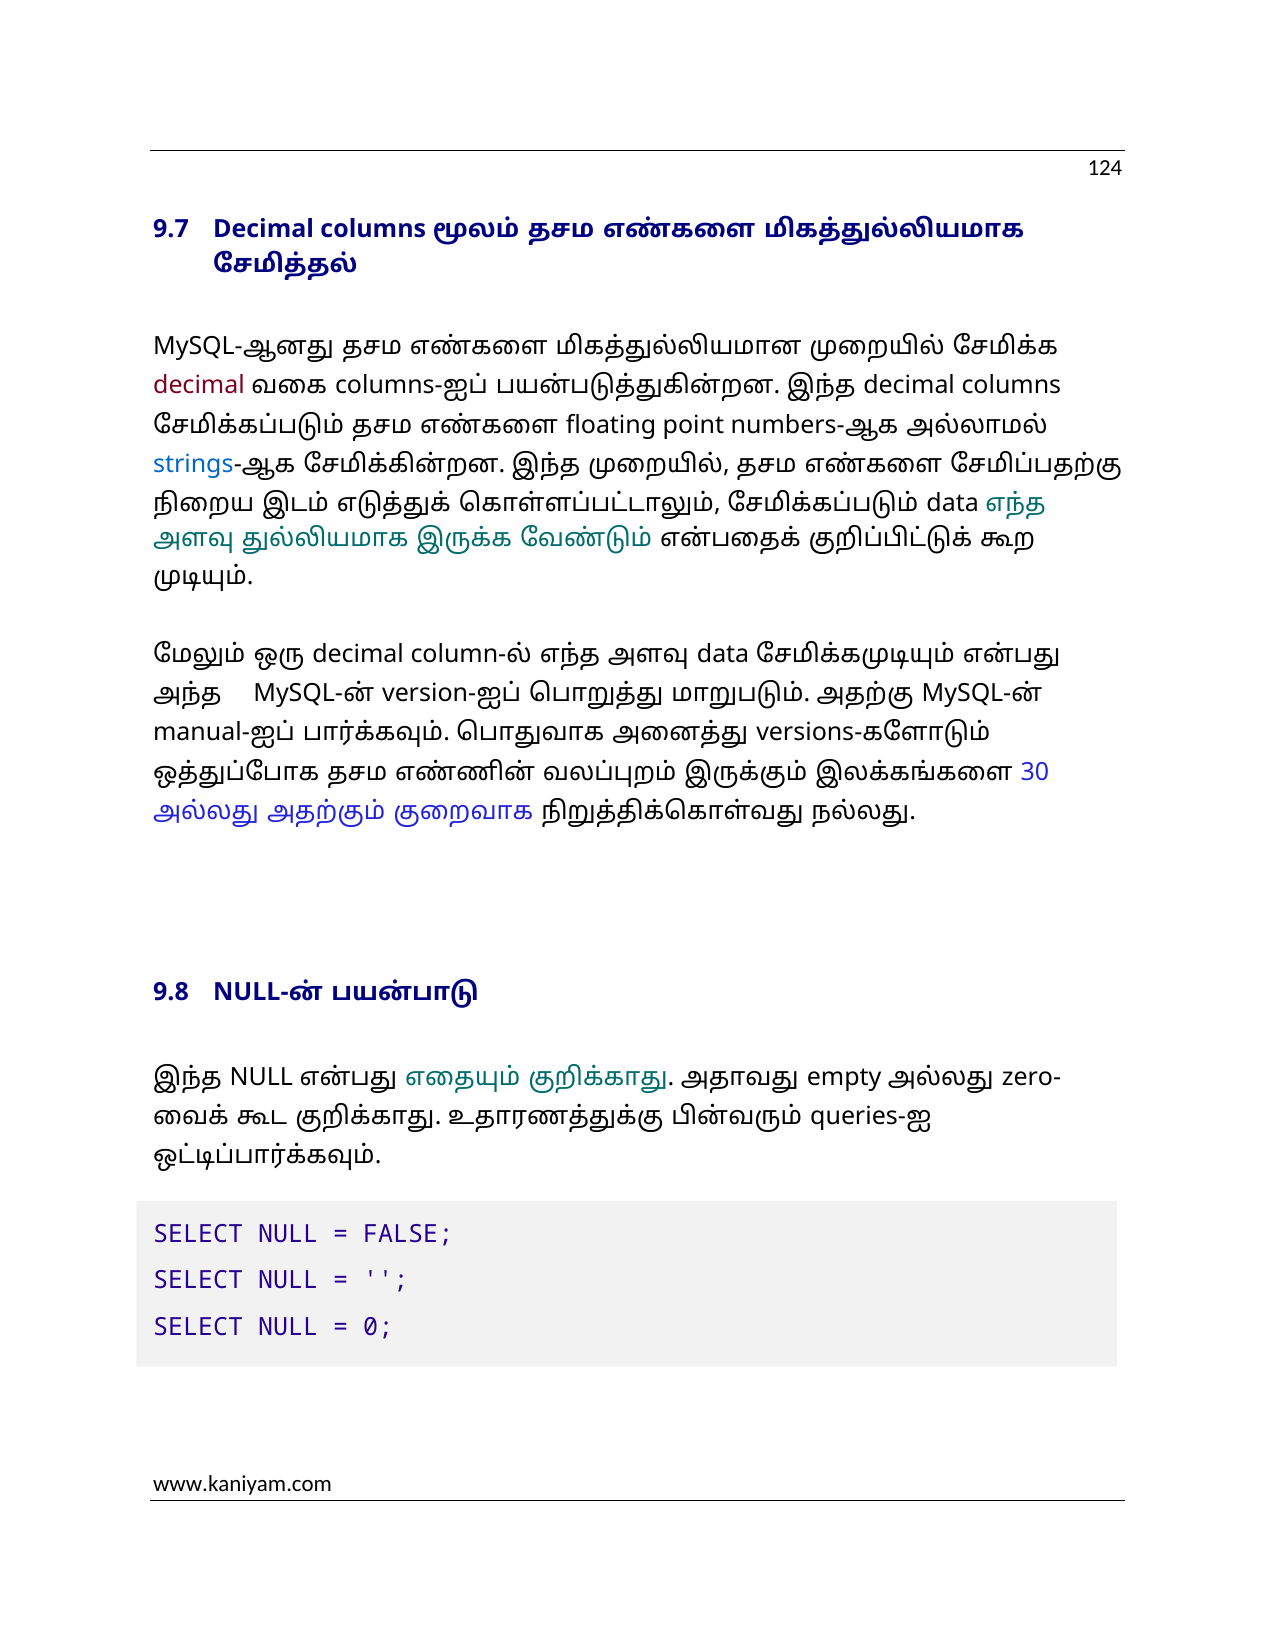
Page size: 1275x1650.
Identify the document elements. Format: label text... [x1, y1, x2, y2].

text MySQL-ஆனது தசம எண்களை மிகத்துல்லியமான முறையில் சேமிக்க decimal வகை columns-ஐப் பயன்படுத்துகின்றன. இந்த decimal columns சேமிக்கப்படும் தசம எண்களை floating point numbers-ஆக அல்லாமல் strings-ஆக சேமிக்கின்றன. இந்த முறையில், தசம எண்களை சேமிப்பதற்கு நிறைய இடம் எடுத்துக் கொள்ளப்பட்டாலும், சேமிக்கப்படும் data எந்த அளவு துல்லியமாக இருக்க வேண்டும் என்பதைக் குறிப்பிட்டுக் கூற முடியும். மேலும் ஒரு decimal column-ல் எந்த அளவு data சேமிக்கமுடியும் என்பது அந்த MySQL-ன் version-ஐப் பொறுத்து மாறுபடும். அதற்கு MySQL-ன் manual-ஐப் பார்க்கவும். பொதுவாக அனைத்து versions-களோடும் ஒத்துப்போக தசம எண்ணின் வலப்புறம் இருக்கும் இலக்கங்களை 30 அல்லது அதற்கும் குறைவாக நிறுத்திக்கொள்வது நல்லது. [153, 289, 1122, 866]
subtitle NULL-ன் பயன்பாடு [153, 974, 1122, 1008]
subtitle Decimal columns மூலம் தசம எண்களை மிகத்துல்லியமாக சேமித்தல் [153, 211, 1122, 278]
text இந்த NULL என்பது எதையும் குறிக்காது. அதாவது empty அல்லது zero-வைக் கூட குறிக்காது. உதாரணத்துக்கு பின்வரும் queries-ஐ ஒட்டிப்பார்க்கவும். [153, 1058, 1122, 1171]
